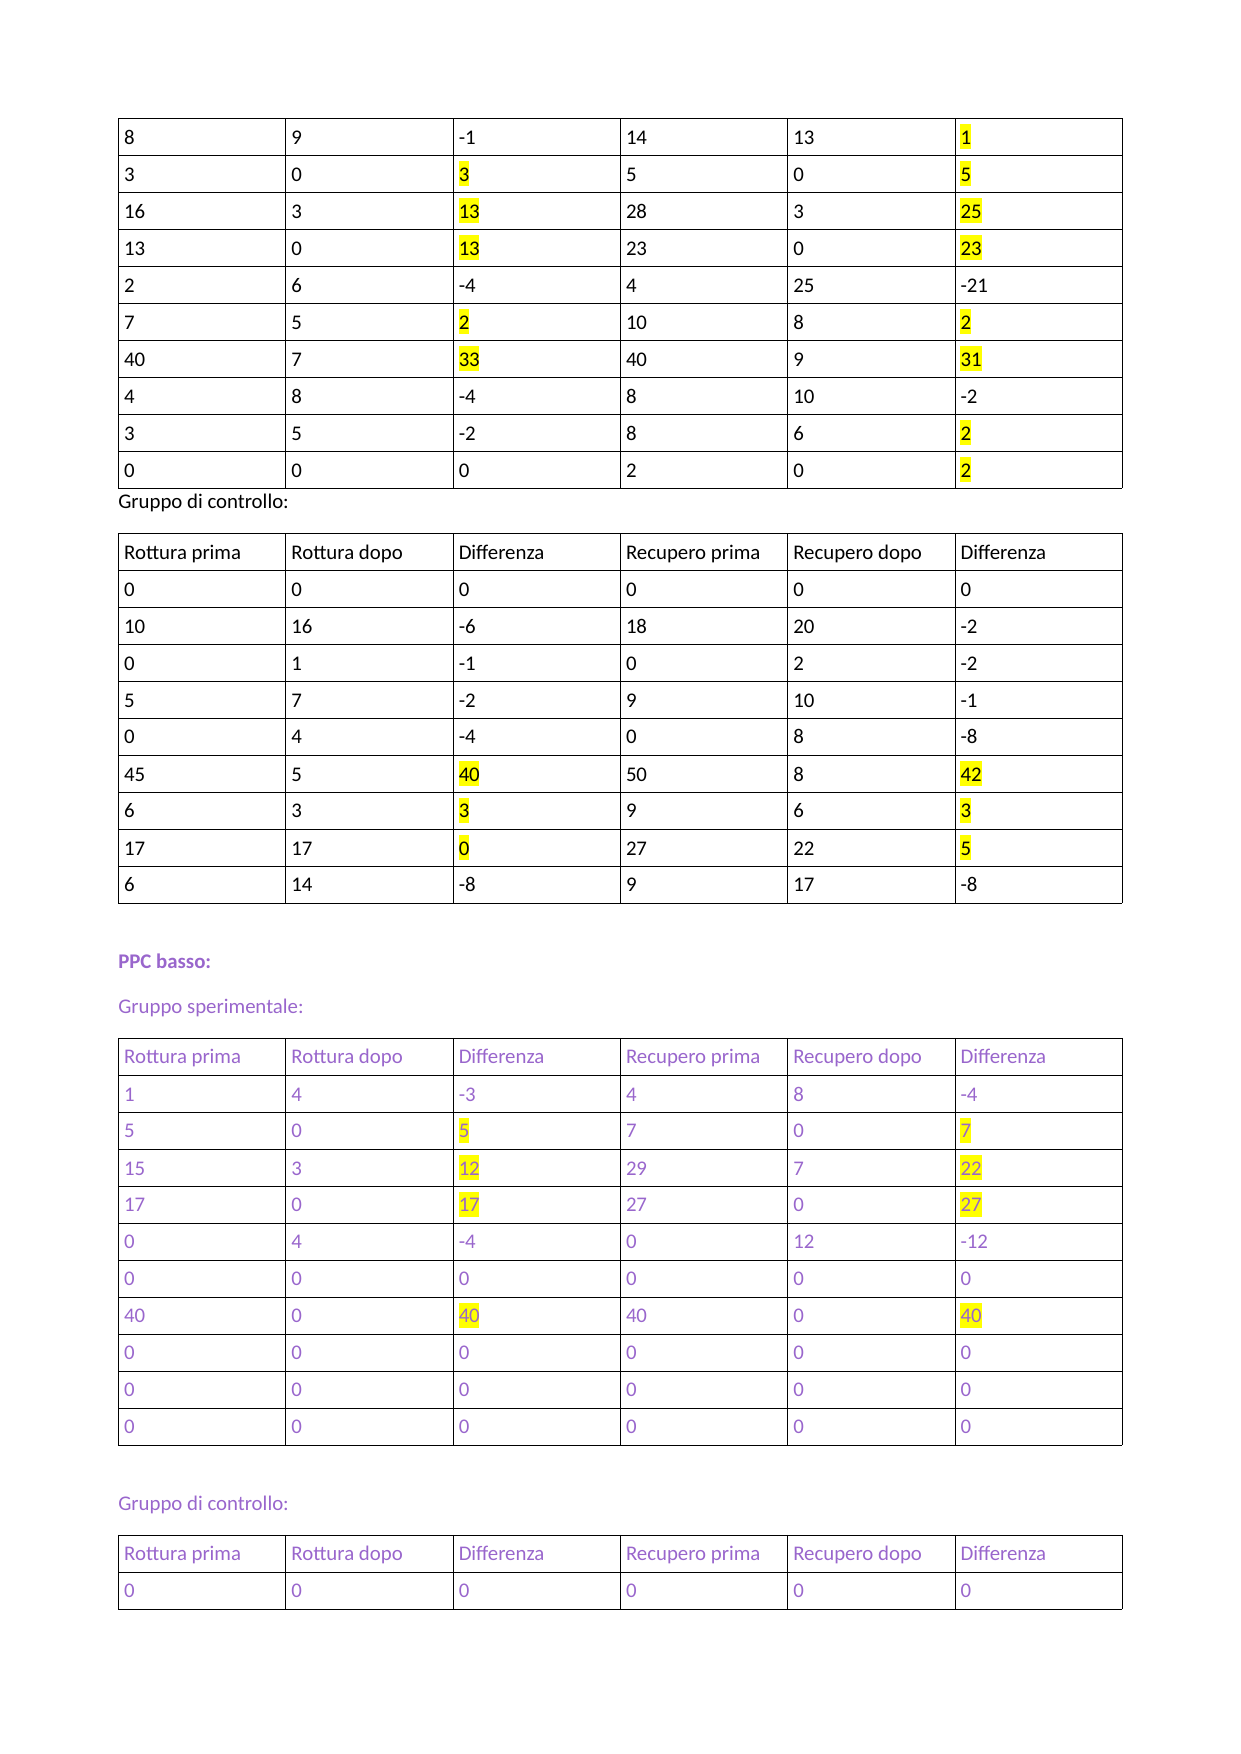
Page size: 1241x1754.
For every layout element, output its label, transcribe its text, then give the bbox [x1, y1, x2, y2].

table_cell 17 [454, 1187, 620, 1223]
table_cell 0 [454, 452, 620, 488]
table_cell 6 [119, 793, 285, 829]
text Gruppo di controllo: [118, 1490, 1122, 1515]
table_cell 6 [788, 793, 955, 829]
table_cell 22 [956, 1150, 1122, 1186]
table_cell -8 [956, 867, 1122, 903]
table_cell 4 [286, 1076, 453, 1112]
table_cell 2 [956, 304, 1122, 340]
table_cell 8 [621, 378, 787, 414]
table_cell 9 [621, 867, 787, 903]
table_cell 22 [788, 830, 955, 866]
table_cell 0 [119, 1409, 285, 1445]
table_cell 16 [119, 193, 285, 229]
table_cell 0 [788, 1573, 955, 1609]
table_cell 0 [286, 1261, 453, 1297]
table_cell 0 [621, 1409, 787, 1445]
table_cell -8 [956, 719, 1122, 755]
table_cell 0 [119, 1335, 285, 1371]
table_cell 23 [621, 230, 787, 266]
table_cell 0 [286, 452, 453, 488]
text Gruppo di controllo: [118, 489, 1122, 513]
table_cell 0 [788, 1409, 955, 1445]
table_cell 0 [119, 1573, 285, 1609]
table_cell 27 [956, 1187, 1122, 1223]
table_cell -2 [956, 378, 1122, 414]
table_cell 23 [956, 230, 1122, 266]
table_cell 31 [956, 341, 1122, 377]
table_cell 18 [621, 608, 787, 644]
table_cell 2 [788, 645, 955, 681]
table_cell 6 [788, 415, 955, 451]
table_cell 0 [286, 1409, 453, 1445]
table_cell 5 [119, 1113, 285, 1149]
table_cell 13 [454, 230, 620, 266]
table_cell 40 [119, 341, 285, 377]
table_cell 5 [119, 682, 285, 718]
table_cell 4 [621, 267, 787, 303]
table_cell 6 [286, 267, 453, 303]
table_cell 40 [454, 756, 620, 792]
table_cell 3 [788, 193, 955, 229]
table_cell 17 [788, 867, 955, 903]
table_cell 8 [286, 378, 453, 414]
table_cell 0 [286, 1335, 453, 1371]
table_cell 0 [621, 1261, 787, 1297]
table_cell -3 [454, 1076, 620, 1112]
table_cell 0 [956, 571, 1122, 607]
table_header Differenza [454, 1039, 620, 1075]
table_cell -12 [956, 1224, 1122, 1260]
table_cell 1 [286, 645, 453, 681]
table_cell 4 [119, 378, 285, 414]
table_header Recupero dopo [788, 1039, 955, 1075]
table_header Differenza [956, 534, 1122, 570]
table_cell 0 [788, 1187, 955, 1223]
table_cell 17 [119, 1187, 285, 1223]
table_header Recupero dopo [788, 534, 955, 570]
table_cell 0 [454, 830, 620, 866]
table_cell 7 [286, 682, 453, 718]
table_header Rottura prima [119, 534, 285, 570]
table_cell 45 [119, 756, 285, 792]
table_header Recupero dopo [788, 1536, 955, 1572]
table_header Differenza [454, 1536, 620, 1572]
table_cell 28 [621, 193, 787, 229]
table_cell 0 [286, 1113, 453, 1149]
table_cell 8 [788, 304, 955, 340]
table_cell 2 [119, 267, 285, 303]
table_cell 13 [454, 193, 620, 229]
table_header Recupero prima [621, 1536, 787, 1572]
table_cell -4 [454, 267, 620, 303]
table_cell 12 [788, 1224, 955, 1260]
table_cell 0 [286, 1573, 453, 1609]
table_cell 0 [621, 571, 787, 607]
table_cell 0 [621, 1224, 787, 1260]
table_cell 1 [119, 1076, 285, 1112]
table_cell 2 [454, 304, 620, 340]
table_cell 9 [621, 682, 787, 718]
table_cell 0 [286, 571, 453, 607]
table_cell 0 [956, 1573, 1122, 1609]
table_cell 15 [119, 1150, 285, 1186]
table_header Recupero prima [621, 534, 787, 570]
table_cell 0 [788, 1298, 955, 1334]
table_cell 7 [621, 1113, 787, 1149]
table_cell 42 [956, 756, 1122, 792]
table_cell -4 [956, 1076, 1122, 1112]
table_cell 8 [621, 415, 787, 451]
table_cell -8 [454, 867, 620, 903]
table_cell 0 [454, 571, 620, 607]
table_cell 12 [454, 1150, 620, 1186]
table_cell 3 [286, 793, 453, 829]
table_cell 0 [286, 1298, 453, 1334]
table_cell 25 [956, 193, 1122, 229]
table_cell -2 [956, 608, 1122, 644]
table_cell 0 [119, 452, 285, 488]
table_cell 5 [621, 156, 787, 192]
table_cell 0 [621, 1573, 787, 1609]
table_cell 0 [454, 1261, 620, 1297]
table_cell 5 [286, 756, 453, 792]
table_cell 5 [286, 415, 453, 451]
table_cell 0 [788, 452, 955, 488]
table_cell -4 [454, 378, 620, 414]
table_cell 0 [119, 571, 285, 607]
table_cell 8 [788, 756, 955, 792]
table_cell 40 [621, 341, 787, 377]
table_cell 0 [621, 719, 787, 755]
table_cell 3 [454, 156, 620, 192]
table_cell -2 [956, 645, 1122, 681]
table_cell 7 [956, 1113, 1122, 1149]
table_header Rottura prima [119, 1536, 285, 1572]
table_cell 0 [788, 1372, 955, 1408]
table_cell 3 [286, 193, 453, 229]
table_cell 0 [119, 1224, 285, 1260]
table_cell 40 [454, 1298, 620, 1334]
table_cell 5 [956, 830, 1122, 866]
table_cell 9 [621, 793, 787, 829]
table_cell 4 [286, 1224, 453, 1260]
table_cell 6 [119, 867, 285, 903]
table_cell 0 [119, 1261, 285, 1297]
table_header Rottura dopo [286, 534, 453, 570]
table_cell 10 [119, 608, 285, 644]
table_cell 10 [788, 682, 955, 718]
table_cell 14 [286, 867, 453, 903]
table_cell 0 [454, 1573, 620, 1609]
table_cell 13 [788, 119, 955, 155]
table_cell 0 [788, 156, 955, 192]
table_cell 50 [621, 756, 787, 792]
table_cell 7 [119, 304, 285, 340]
table_header Rottura prima [119, 1039, 285, 1075]
table_cell -2 [454, 415, 620, 451]
table_cell 16 [286, 608, 453, 644]
table_cell 0 [621, 1372, 787, 1408]
table_cell 0 [621, 1335, 787, 1371]
table_cell 4 [286, 719, 453, 755]
table_cell 27 [621, 830, 787, 866]
text Gruppo sperimentale: [118, 993, 1122, 1018]
table_cell 25 [788, 267, 955, 303]
table_cell 0 [788, 1335, 955, 1371]
table_cell 0 [788, 1261, 955, 1297]
table_header Differenza [956, 1039, 1122, 1075]
table_cell -4 [454, 719, 620, 755]
table_cell 33 [454, 341, 620, 377]
table_cell 0 [788, 1113, 955, 1149]
table_cell -21 [956, 267, 1122, 303]
table_cell 2 [956, 415, 1122, 451]
table_cell 0 [119, 719, 285, 755]
table_cell 0 [956, 1261, 1122, 1297]
table_cell 0 [286, 1187, 453, 1223]
table_cell 14 [621, 119, 787, 155]
table_cell 3 [454, 793, 620, 829]
table_cell 0 [454, 1335, 620, 1371]
table_cell 9 [788, 341, 955, 377]
table_cell 0 [286, 156, 453, 192]
table_cell 0 [621, 645, 787, 681]
table_cell 10 [788, 378, 955, 414]
table_cell 0 [454, 1409, 620, 1445]
table_header Rottura dopo [286, 1536, 453, 1572]
table_cell 3 [956, 793, 1122, 829]
table_cell 0 [119, 645, 285, 681]
table_cell 8 [788, 719, 955, 755]
table_cell 5 [454, 1113, 620, 1149]
table_cell 17 [286, 830, 453, 866]
table_cell 17 [119, 830, 285, 866]
table_cell 7 [286, 341, 453, 377]
table_cell 29 [621, 1150, 787, 1186]
table_cell 3 [119, 415, 285, 451]
table_cell 0 [286, 230, 453, 266]
table_cell 7 [788, 1150, 955, 1186]
table_cell 0 [788, 230, 955, 266]
table_cell 5 [956, 156, 1122, 192]
table_header Rottura dopo [286, 1039, 453, 1075]
table_cell 0 [788, 571, 955, 607]
table_cell 3 [119, 156, 285, 192]
table_cell 0 [119, 1372, 285, 1408]
table_cell 0 [956, 1372, 1122, 1408]
table_header Differenza [956, 1536, 1122, 1572]
table_cell 40 [956, 1298, 1122, 1334]
text PPC basso: [118, 948, 1122, 973]
table_cell 40 [119, 1298, 285, 1334]
table_cell 27 [621, 1187, 787, 1223]
table_cell -1 [956, 682, 1122, 718]
table_cell -1 [454, 119, 620, 155]
table_cell 5 [286, 304, 453, 340]
table_cell 0 [286, 1372, 453, 1408]
table_cell -1 [454, 645, 620, 681]
table_cell 9 [286, 119, 453, 155]
table_cell -2 [454, 682, 620, 718]
table_cell 20 [788, 608, 955, 644]
table_cell 8 [788, 1076, 955, 1112]
table_cell 4 [621, 1076, 787, 1112]
table_cell 13 [119, 230, 285, 266]
table_cell -6 [454, 608, 620, 644]
table_cell 1 [956, 119, 1122, 155]
table_cell 2 [621, 452, 787, 488]
table_cell 0 [956, 1335, 1122, 1371]
table_cell 0 [956, 1409, 1122, 1445]
table_cell 2 [956, 452, 1122, 488]
table_cell 40 [621, 1298, 787, 1334]
table_cell -4 [454, 1224, 620, 1260]
table_cell 3 [286, 1150, 453, 1186]
table_cell 10 [621, 304, 787, 340]
table_cell 8 [119, 119, 285, 155]
table_header Recupero prima [621, 1039, 787, 1075]
table_header Differenza [454, 534, 620, 570]
table_cell 0 [454, 1372, 620, 1408]
